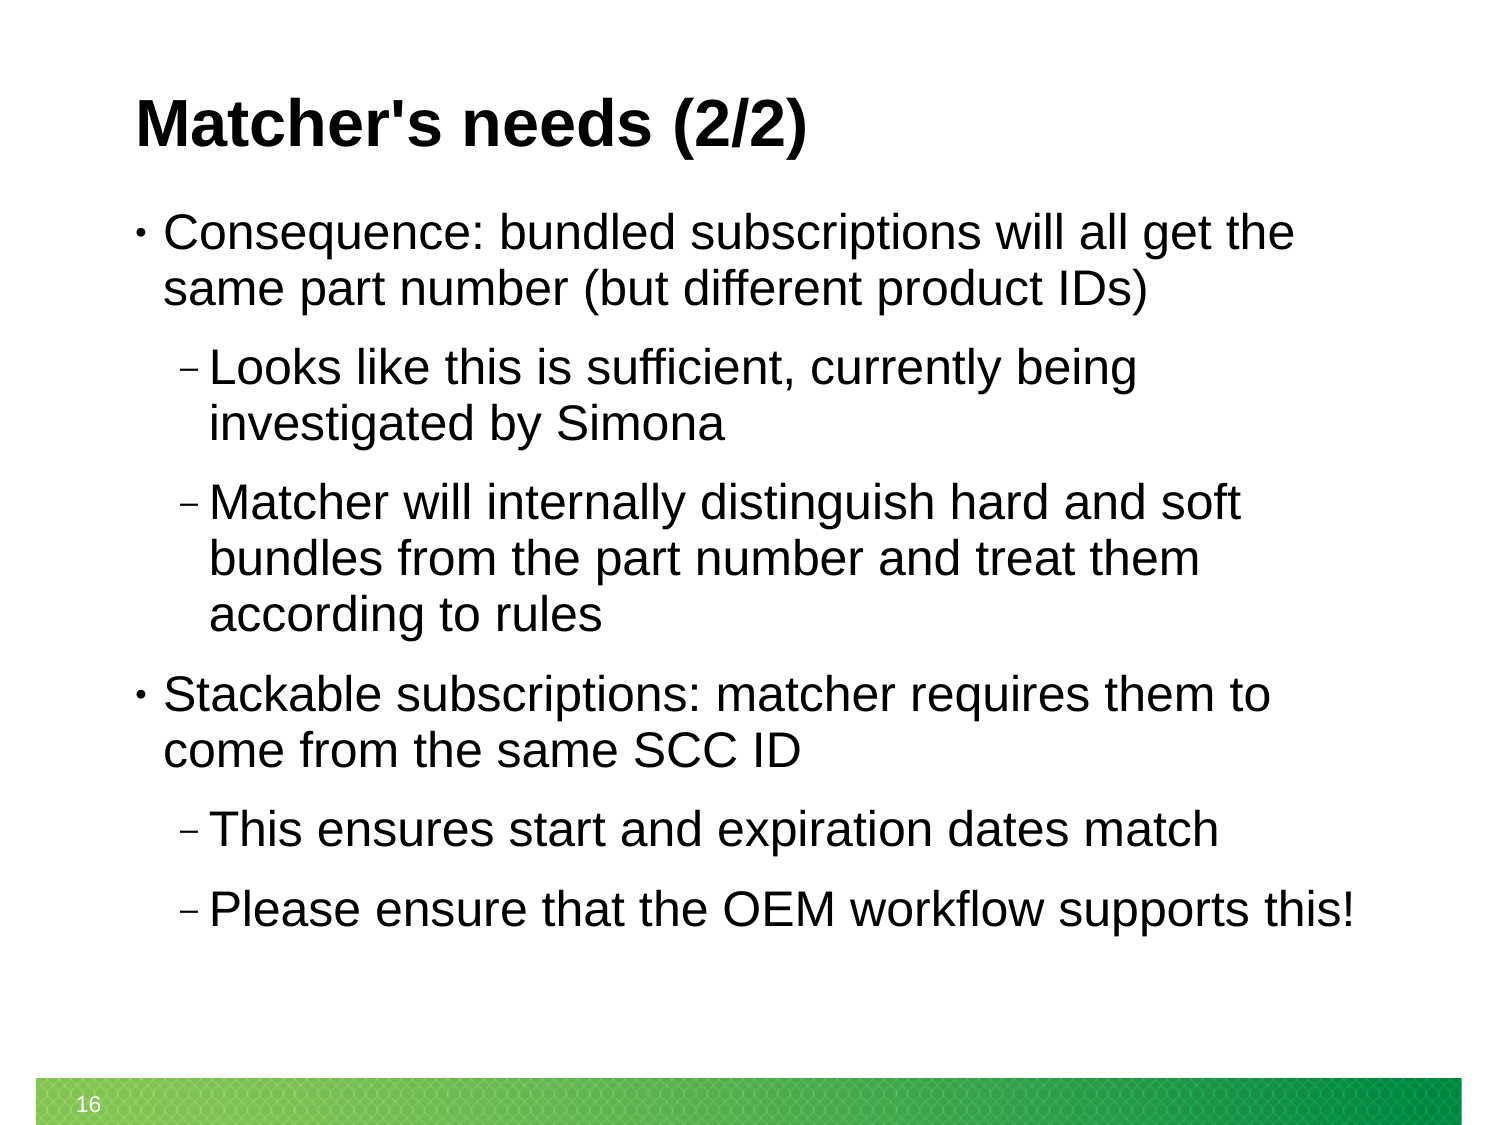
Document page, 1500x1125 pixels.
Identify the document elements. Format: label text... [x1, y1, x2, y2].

list Consequence: bundled subscriptions will all get the same part number (but different product IDs) Looks like this is sufficient, currently being investigated by Simona Matcher will internally distinguish hard and soft bundles from the part number and treat them according to rules Stackable subscriptions: matcher requires them to come from the same SCC ID This ensures start and expiration dates match Please ensure that the OEM workflow supports this! [135, 203, 1396, 946]
title Matcher's needs (2/2) [135, 41, 1372, 203]
picture [36, 1078, 1462, 1125]
